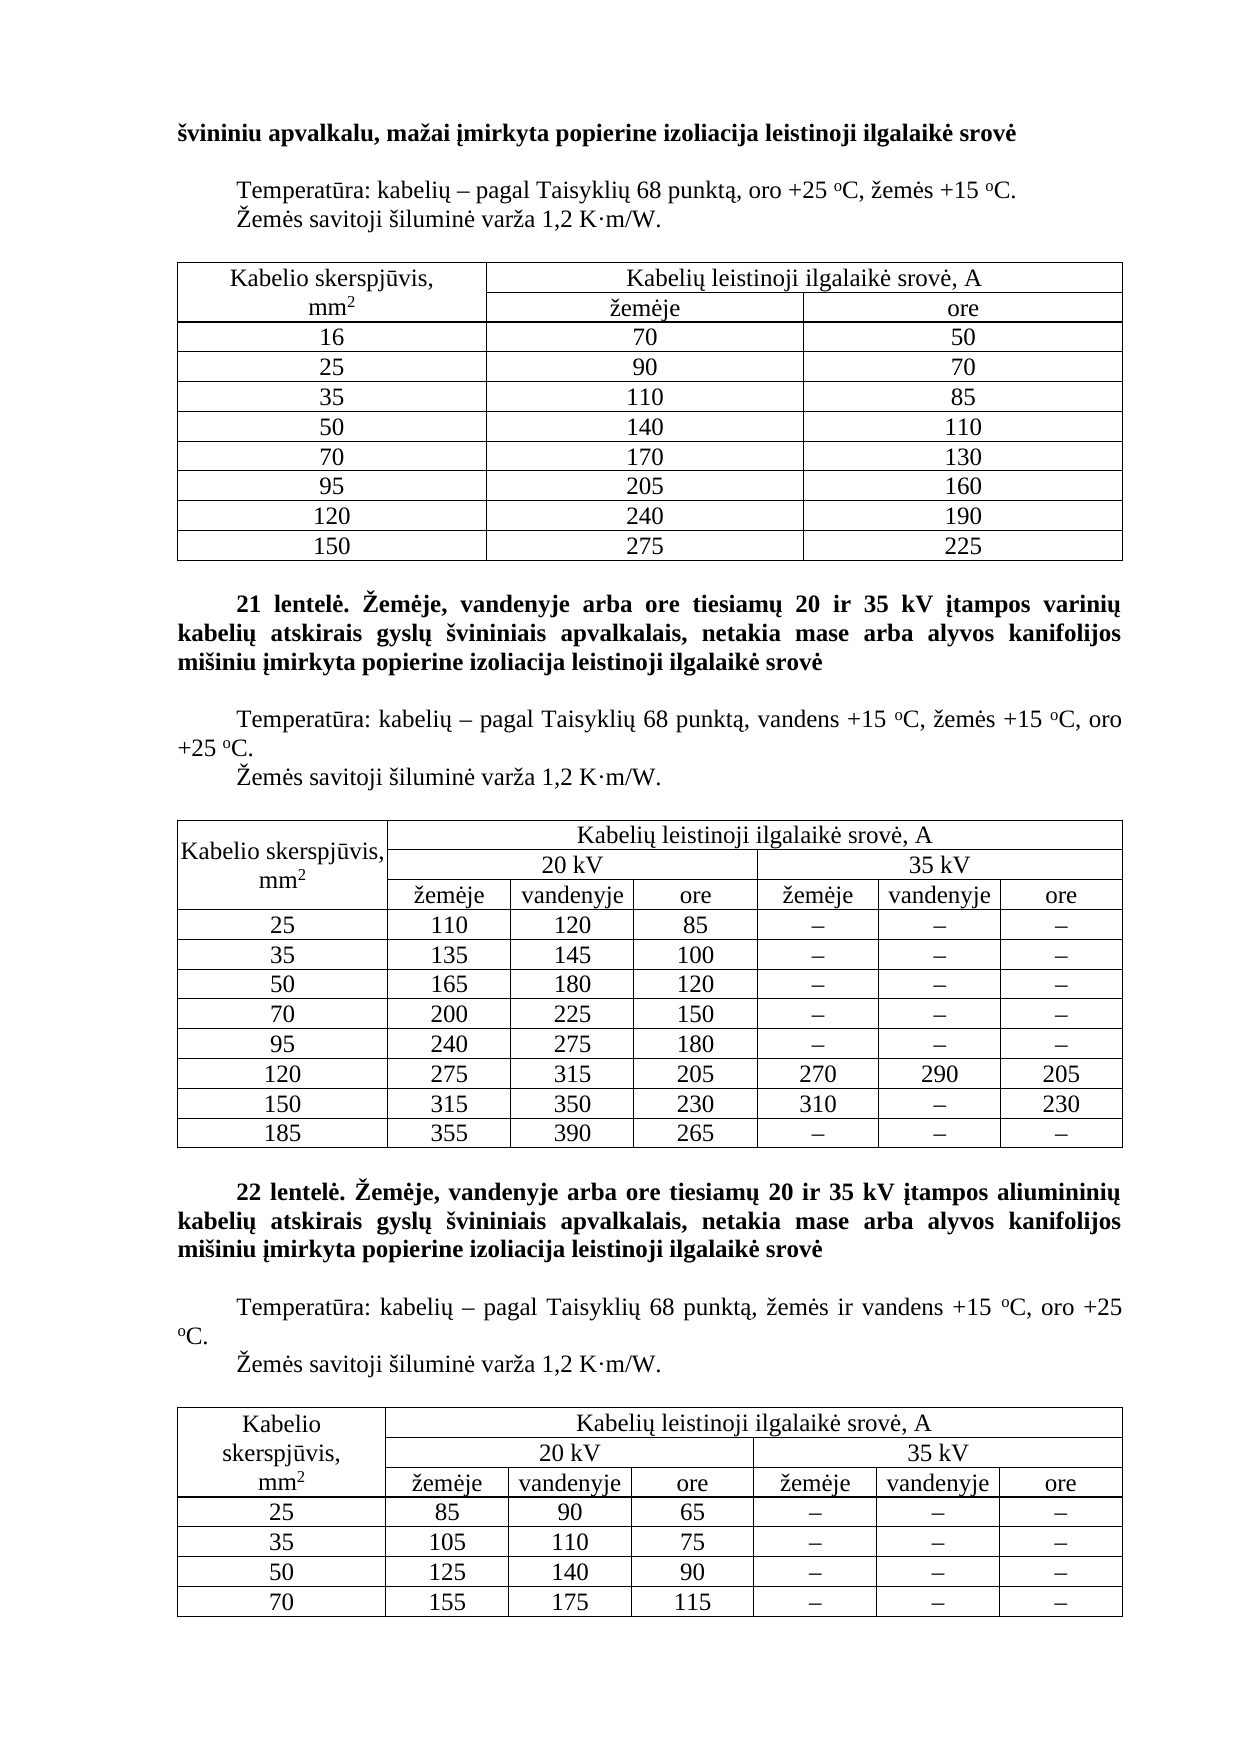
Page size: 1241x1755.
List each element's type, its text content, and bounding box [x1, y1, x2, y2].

table_cell 50 [178, 970, 387, 998]
table_cell žemėje [754, 1468, 876, 1496]
table_cell 310 [758, 1089, 878, 1117]
table_cell 150 [178, 1089, 387, 1117]
text Žemės savitoji šiluminė varža 1,2 K·m/W. [177, 762, 1122, 791]
table_cell – [754, 1498, 876, 1526]
table_cell 50 [178, 1557, 385, 1586]
table_cell – [1000, 1498, 1122, 1526]
table_cell 230 [634, 1089, 757, 1117]
table_cell 275 [388, 1059, 510, 1088]
table_cell 20 kV [386, 1438, 753, 1467]
table_cell 175 [509, 1587, 631, 1616]
table_cell – [877, 1527, 999, 1556]
table_header Kabelių leistinoji ilgalaikė srovė, A [487, 263, 1122, 292]
table_cell 160 [804, 471, 1122, 500]
table_cell – [1001, 970, 1122, 998]
table_cell – [758, 1119, 878, 1147]
table_cell ore [1001, 880, 1122, 909]
table_cell 200 [388, 999, 510, 1028]
table_cell 145 [511, 940, 633, 968]
text 21 lentelė. Žemėje, vandenyje arba ore tiesiamų 20 ir 35 kV įtampos varinių kabelių atskirais gyslų švininiais apvalkalais, netakia mase arba alyvos kanifolijos mišiniu įmirkyta popierine izoliacija leistinoji ilgalaikė srovė [177, 589, 1122, 676]
table_cell 85 [804, 382, 1122, 411]
table_cell 65 [632, 1498, 753, 1526]
table_cell vandenyje [509, 1468, 631, 1496]
table_cell – [1001, 910, 1122, 939]
table_cell – [877, 1498, 999, 1526]
table_cell 140 [487, 412, 803, 441]
table_cell – [758, 1029, 878, 1058]
table_cell 90 [487, 352, 803, 381]
table_cell – [879, 1089, 1000, 1117]
table_header Kabelio skerspjūvis, mm2 [178, 263, 486, 321]
table_cell 110 [487, 382, 803, 411]
table_cell – [1001, 940, 1122, 968]
table_cell 20 kV [388, 850, 757, 879]
table_cell ore [632, 1468, 753, 1496]
table_cell 275 [511, 1029, 633, 1058]
table_cell 240 [487, 501, 803, 530]
table_cell – [754, 1527, 876, 1556]
text Žemės savitoji šiluminė varža 1,2 K·m/W. [177, 204, 1122, 233]
table_cell 150 [634, 999, 757, 1028]
table_cell 180 [511, 970, 633, 998]
table_cell 120 [634, 970, 757, 998]
text Temperatūra: kabelių – pagal Taisyklių 68 punktą, žemės ir vandens +15 oC, oro +25 oC. [177, 1292, 1122, 1349]
table_cell 205 [487, 471, 803, 500]
text švininiu apvalkalu, mažai įmirkyta popierine izoliacija leistinoji ilgalaikė srovė [177, 118, 1122, 147]
table_cell ore [804, 293, 1122, 321]
table_cell 225 [511, 999, 633, 1028]
table_cell 35 kV [754, 1438, 1122, 1467]
table_cell 105 [386, 1527, 508, 1556]
table_cell 120 [511, 910, 633, 939]
text Temperatūra: kabelių – pagal Taisyklių 68 punktą, oro +25 oC, žemės +15 oC. [177, 176, 1122, 204]
table_cell – [879, 910, 1000, 939]
table_cell 240 [388, 1029, 510, 1058]
table_cell 140 [509, 1557, 631, 1586]
table_cell 270 [758, 1059, 878, 1088]
table_cell 130 [804, 442, 1122, 470]
table_cell 120 [178, 501, 486, 530]
table_cell – [758, 940, 878, 968]
table_cell 35 [178, 382, 486, 411]
table_cell – [879, 940, 1000, 968]
text 22 lentelė. Žemėje, vandenyje arba ore tiesiamų 20 ir 35 kV įtampos aliumininių kabelių atskirais gyslų švininiais apvalkalais, netakia mase arba alyvos kanifolijos mišiniu įmirkyta popierine izoliacija leistinoji ilgalaikė srovė [177, 1177, 1122, 1263]
table_cell 35 kV [758, 850, 1122, 879]
table_cell 70 [178, 442, 486, 470]
text Temperatūra: kabelių – pagal Taisyklių 68 punktą, vandens +15 oC, žemės +15 oC, oro +25 oC. [177, 704, 1122, 762]
table_cell 110 [804, 412, 1122, 441]
table_cell 265 [634, 1119, 757, 1147]
table_cell vandenyje [511, 880, 633, 909]
table_cell žemėje [386, 1468, 508, 1496]
table_cell 50 [178, 412, 486, 441]
table_cell 135 [388, 940, 510, 968]
table_cell 315 [511, 1059, 633, 1088]
table_cell 125 [386, 1557, 508, 1586]
table_cell 90 [632, 1557, 753, 1586]
table_cell – [758, 999, 878, 1028]
table_cell 16 [178, 323, 486, 351]
table_cell – [758, 910, 878, 939]
table_cell 95 [178, 471, 486, 500]
table_cell – [879, 1119, 1000, 1147]
table_cell – [1000, 1527, 1122, 1556]
table_cell – [754, 1557, 876, 1586]
table_header Kabelių leistinoji ilgalaikė srovė, A [386, 1408, 1122, 1437]
table_cell 25 [178, 352, 486, 381]
table_cell – [1000, 1587, 1122, 1616]
table_cell 110 [509, 1527, 631, 1556]
table_cell 35 [178, 940, 387, 968]
table_cell 115 [632, 1587, 753, 1616]
table_cell 355 [388, 1119, 510, 1147]
table_cell – [758, 970, 878, 998]
table_cell 70 [178, 999, 387, 1028]
table_cell 315 [388, 1089, 510, 1117]
table_cell 165 [388, 970, 510, 998]
table_cell – [1001, 999, 1122, 1028]
table_cell vandenyje [877, 1468, 999, 1496]
table_cell 155 [386, 1587, 508, 1616]
table_cell 205 [634, 1059, 757, 1088]
table_cell – [1001, 1119, 1122, 1147]
table_cell vandenyje [879, 880, 1000, 909]
table_cell 95 [178, 1029, 387, 1058]
table_cell 150 [178, 531, 486, 560]
table_cell 35 [178, 1527, 385, 1556]
table_cell 185 [178, 1119, 387, 1147]
table_cell 205 [1001, 1059, 1122, 1088]
table_cell 25 [178, 1498, 385, 1526]
table_header Kabelio skerspjūvis, mm2 [178, 1408, 385, 1496]
table_cell 390 [511, 1119, 633, 1147]
table_cell 100 [634, 940, 757, 968]
table_cell 120 [178, 1059, 387, 1088]
table_header Kabelių leistinoji ilgalaikė srovė, A [388, 821, 1122, 849]
table_cell 275 [487, 531, 803, 560]
table_cell žemėje [388, 880, 510, 909]
table_cell 90 [509, 1498, 631, 1526]
table_cell – [879, 970, 1000, 998]
table_cell žemėje [758, 880, 878, 909]
text Žemės savitoji šiluminė varža 1,2 K·m/W. [177, 1349, 1122, 1378]
table_cell 75 [632, 1527, 753, 1556]
table_cell – [879, 1029, 1000, 1058]
table_cell 230 [1001, 1089, 1122, 1117]
table_cell 70 [178, 1587, 385, 1616]
table_cell 110 [388, 910, 510, 939]
table_cell 70 [487, 323, 803, 351]
table_cell – [1000, 1557, 1122, 1586]
table_cell 225 [804, 531, 1122, 560]
table_cell 85 [634, 910, 757, 939]
table_cell ore [634, 880, 757, 909]
table_header Kabelio skerspjūvis, mm2 [178, 821, 387, 909]
table_cell 190 [804, 501, 1122, 530]
table_cell 350 [511, 1089, 633, 1117]
table_cell – [877, 1557, 999, 1586]
table_cell 50 [804, 323, 1122, 351]
table_cell 290 [879, 1059, 1000, 1088]
table_cell 70 [804, 352, 1122, 381]
table_cell 85 [386, 1498, 508, 1526]
table_cell 25 [178, 910, 387, 939]
table_cell 170 [487, 442, 803, 470]
table_cell – [754, 1587, 876, 1616]
table_cell – [1001, 1029, 1122, 1058]
table_cell – [877, 1587, 999, 1616]
table_cell žemėje [487, 293, 803, 321]
table_cell 180 [634, 1029, 757, 1058]
table_cell ore [1000, 1468, 1122, 1496]
table_cell – [879, 999, 1000, 1028]
